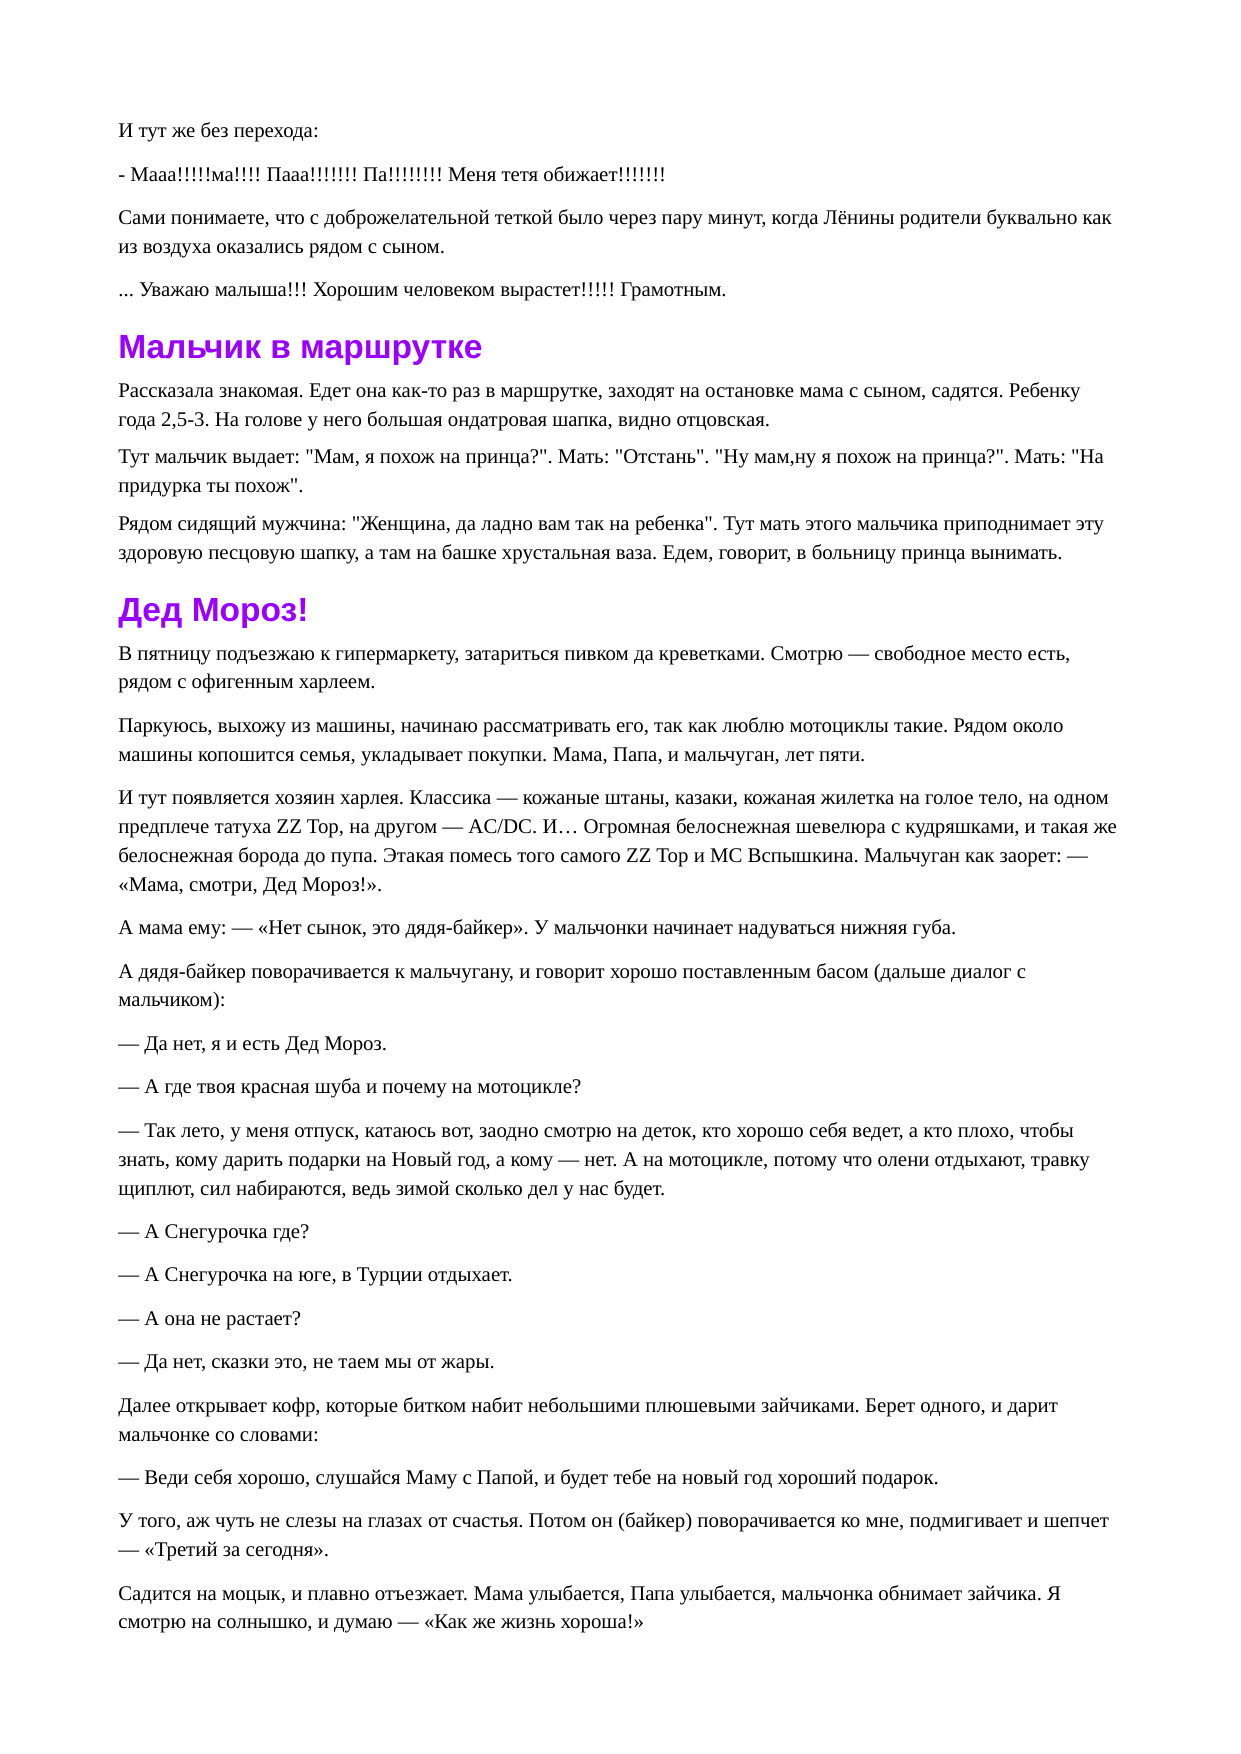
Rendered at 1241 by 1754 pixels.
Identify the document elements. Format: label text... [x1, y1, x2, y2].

text — Так лето, у меня отпуск, катаюсь вот, заодно смотрю на деток, кто хорошо себя ведет, а кто плохо, чтобы знать, кому дарить подарки на Новый год, а кому — нет. А на мотоцикле, потому что олени отдыхают, травку щиплют, сил набираются, ведь зимой сколько дел у нас будет. [118, 1118, 1122, 1199]
text У того, аж чуть не слезы на глазах от счастья. Потом он (байкер) поворачивается ко мне, подмигивает и шепчет — «Третий за сегодня». [118, 1508, 1122, 1561]
text В пятницу подъезжаю к гипермаркету, затариться пивком да креветками. Смотрю — свободное место есть, рядом с офигенным харлеем. [118, 641, 1122, 693]
text Рядом сидящий мужчина: "Женщина, да ладно вам так на ребенка". Тут мать этого мальчика приподнимает эту здоровую песцовую шапку, а там на башке хрустальная ваза. Едем, говорит, в больницу принца вынимать. [118, 511, 1122, 564]
subtitle Мальчик в маршрутке [118, 327, 1122, 366]
text — А где твоя красная шуба и почему на мотоцикле? [118, 1074, 1122, 1098]
text Далее открывает кофр, которые битком набит небольшими плюшевыми зайчиками. Берет одного, и дарит мальчонке со словами: [118, 1393, 1122, 1446]
text — Да нет, сказки это, не таем мы от жары. [118, 1349, 1122, 1373]
text — Да нет, я и есть Дед Мороз. [118, 1031, 1122, 1055]
text — А Снегурочка на юге, в Турции отдыхает. [118, 1262, 1122, 1286]
text А дядя-байкер поворачивается к мальчугану, и говорит хорошо поставленным басом (дальше диалог с мальчиком): [118, 958, 1122, 1011]
text Садится на моцык, и плавно отъезжает. Мама улыбается, Папа улыбается, мальчонка обнимает зайчика. Я смотрю на солнышко, и думаю — «Как же жизнь хороша!» [118, 1581, 1122, 1633]
text — А она не растает? [118, 1306, 1122, 1330]
text — А Снегурочка где? [118, 1219, 1122, 1243]
text ... Уважаю малыша!!! Хорошим человеком вырастет!!!!! Грамотным. [118, 277, 1122, 301]
text Сами понимаете, что с доброжелательной теткой было через пару минут, когда Лёнины родители буквально как из воздуха оказались рядом с сыном. [118, 205, 1122, 258]
text И тут появляется хозяин харлея. Классика — кожаные штаны, казаки, кожаная жилетка на голое тело, на одном предплече татуха ZZ Top, на другом — AC/DC. И… Огромная белоснежная шевелюра с кудряшками, и такая же белоснежная борода до пупа. Этакая помесь того самого ZZ Top и MC Вспышкина. Мальчуган как заорет: — «Мама, смотри, Дед Мороз!». [118, 785, 1122, 896]
text Тут мальчик выдает: "Мам, я похож на принца?". Мать: "Отстань". "Ну мам,ну я похож на принца?". Мать: "На придурка ты похож". [118, 444, 1122, 497]
text Рассказала знакомая. Едет она как-то раз в маршрутке, заходят на остановке мама с сыном, садятся. Ребенку года 2,5-3. На голове у него большая ондатровая шапка, видно отцовская. [118, 378, 1122, 431]
text А мама ему: — «Нет сынок, это дядя-байкер». У мальчонки начинает надуваться нижняя губа. [118, 915, 1122, 939]
subtitle Дед Мороз! [118, 589, 1122, 628]
text - Мааа!!!!!ма!!!! Пааа!!!!!!! Па!!!!!!!! Меня тетя обижает!!!!!!! [118, 162, 1122, 186]
text — Веди себя хорошо, слушайся Маму с Папой, и будет тебе на новый год хороший подарок. [118, 1465, 1122, 1489]
text И тут же без перехода: [118, 118, 1122, 142]
text Паркуюсь, выхожу из машины, начинаю рассматривать его, так как люблю мотоциклы такие. Рядом около машины копошится семья, укладывает покупки. Мама, Папа, и мальчуган, лет пяти. [118, 713, 1122, 766]
